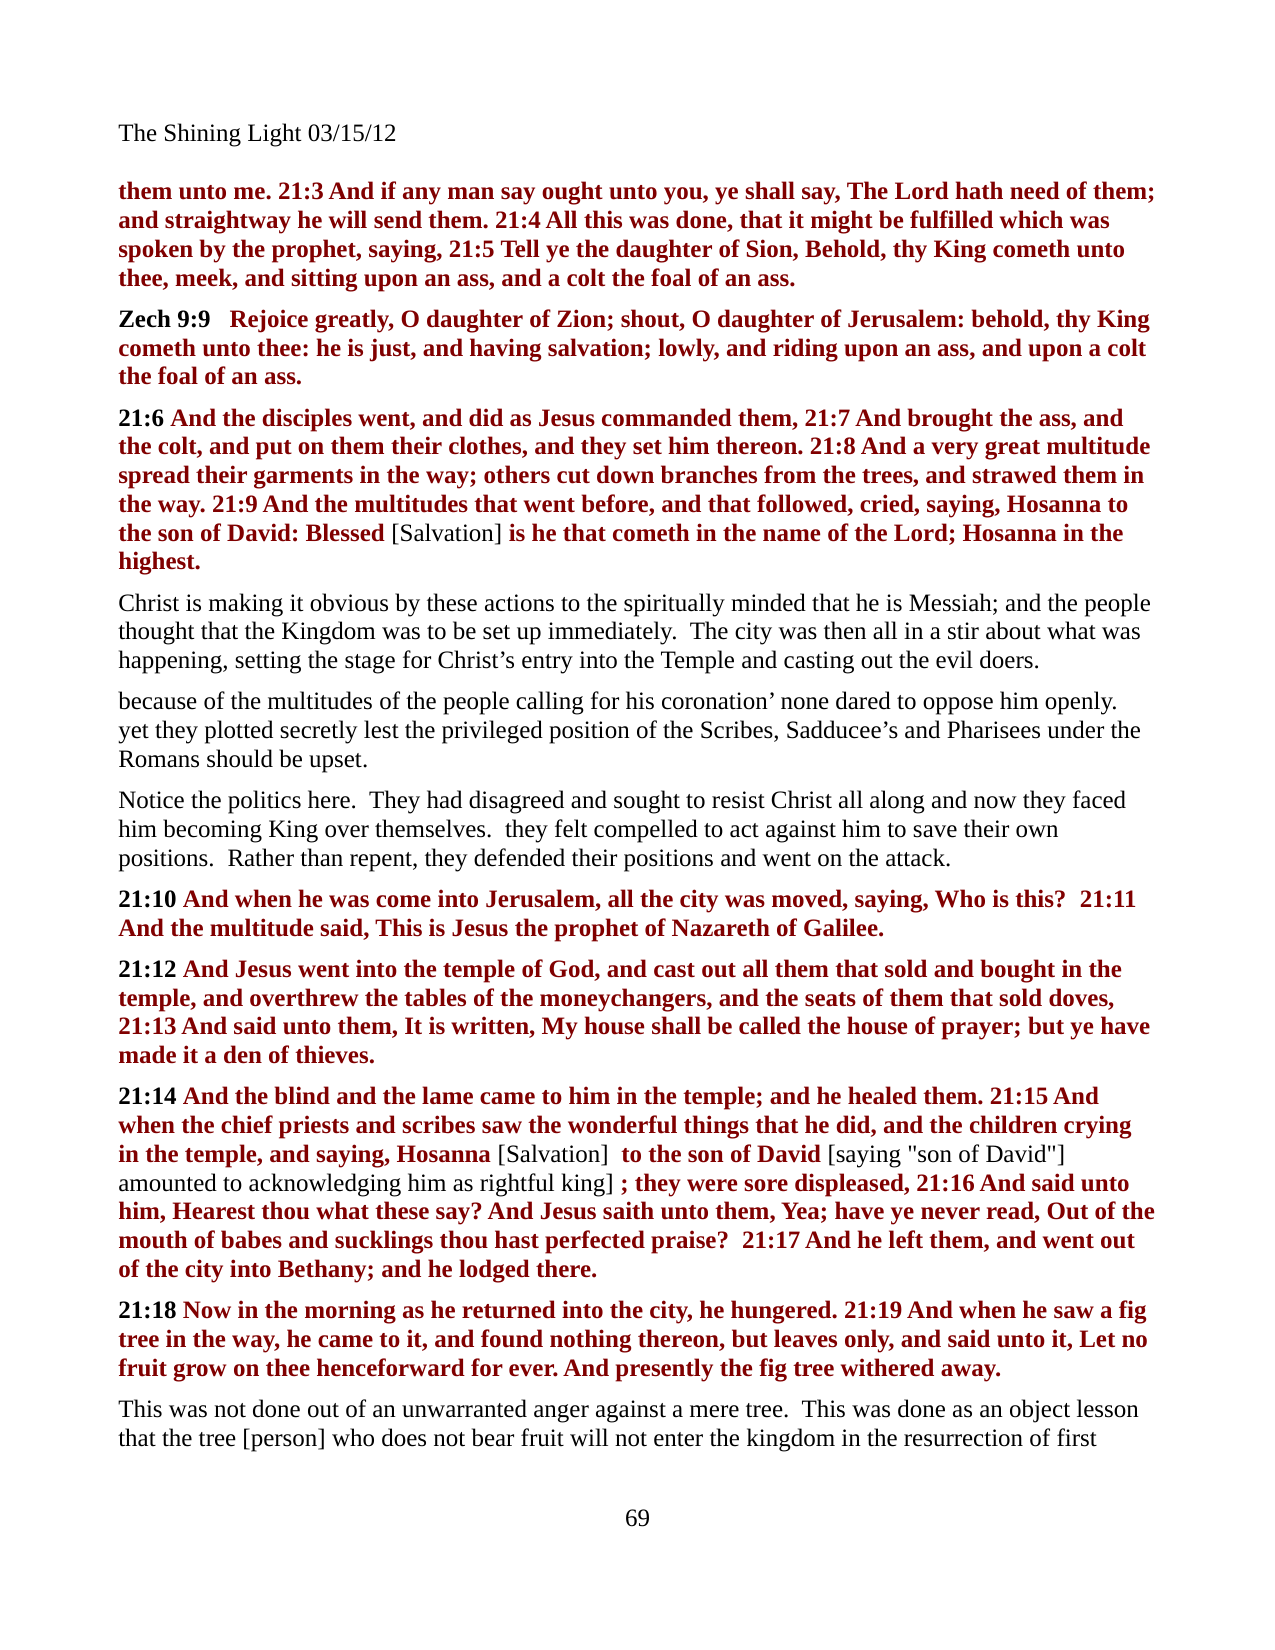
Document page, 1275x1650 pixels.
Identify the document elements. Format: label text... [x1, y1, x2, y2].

text Zech 9:9 Rejoice greatly, O daughter of Zion; shout, O daughter of Jerusalem: behold, thy King cometh unto thee: he is just, and having salvation; lowly, and riding upon an ass, and upon a colt the foal of an ass. [118, 304, 1157, 390]
text 21:18 Now in the morning as he returned into the city, he hungered. 21:19 And when he saw a fig tree in the way, he came to it, and found nothing thereon, but leaves only, and said unto it, Let no fruit grow on thee henceforward for ever. And presently the fig tree withered away. [118, 1295, 1157, 1381]
text 21:14 And the blind and the lame came to him in the temple; and he healed them. 21:15 And when the chief priests and scribes saw the wonderful things that he did, and the children crying in the temple, and saying, Hosanna [Salvation] to the son of David [saying "son of David"] amounted to acknowledging him as rightful king] ; they were sore displeased, 21:16 And said unto him, Hearest thou what these say? And Jesus saith unto them, Yea; have ye never read, Out of the mouth of babes and sucklings thou hast perfected praise? 21:17 And he left them, and went out of the city into Bethany; and he lodged there. [118, 1081, 1157, 1283]
text This was not done out of an unwarranted anger against a mere tree. This was done as an object lesson that the tree [person] who does not bear fruit will not enter the kingdom in the resurrection of first [118, 1394, 1157, 1451]
text them unto me. 21:3 And if any man say ought unto you, ye shall say, The Lord hath need of them; and straightway he will send them. 21:4 All this was done, that it might be fulfilled which was spoken by the prophet, saying, 21:5 Tell ye the daughter of Sion, Behold, thy King cometh unto thee, meek, and sitting upon an ass, and a colt the foal of an ass. [118, 176, 1157, 291]
text Christ is making it obvious by these actions to the spiritually minded that he is Messiah; and the people thought that the Kingdom was to be set up immediately. The city was then all in a stir about what was happening, setting the stage for Christ’s entry into the Temple and casting out the evil doers. [118, 588, 1157, 674]
text 21:12 And Jesus went into the temple of God, and cast out all them that sold and bought in the temple, and overthrew the tables of the moneychangers, and the seats of them that sold doves, 21:13 And said unto them, It is written, My house shall be called the house of prayer; but ye have made it a den of thieves. [118, 954, 1157, 1069]
text 21:6 And the disciples went, and did as Jesus commanded them, 21:7 And brought the ass, and the colt, and put on them their clothes, and they set him thereon. 21:8 And a very great multitude spread their garments in the way; others cut down branches from the trees, and strawed them in the way. 21:9 And the multitudes that went before, and that followed, cried, saying, Hosanna to the son of David: Blessed [Salvation] is he that cometh in the name of the Lord; Hosanna in the highest. [118, 403, 1157, 575]
text because of the multitudes of the people calling for his coronation’ none dared to oppose him openly. yet they plotted secretly lest the privileged position of the Scribes, Sadducee’s and Pharisees under the Romans should be upset. [118, 686, 1157, 773]
text Notice the politics here. They had disagreed and sought to resist Christ all along and now they faced him becoming King over themselves. they felt compelled to act against him to save their own positions. Rather than repent, they defended their positions and went on the attack. [118, 785, 1157, 871]
text 21:10 And when he was come into Jerusalem, all the city was moved, saying, Who is this? 21:11 And the multitude said, This is Jesus the prophet of Nazareth of Galilee. [118, 884, 1157, 941]
